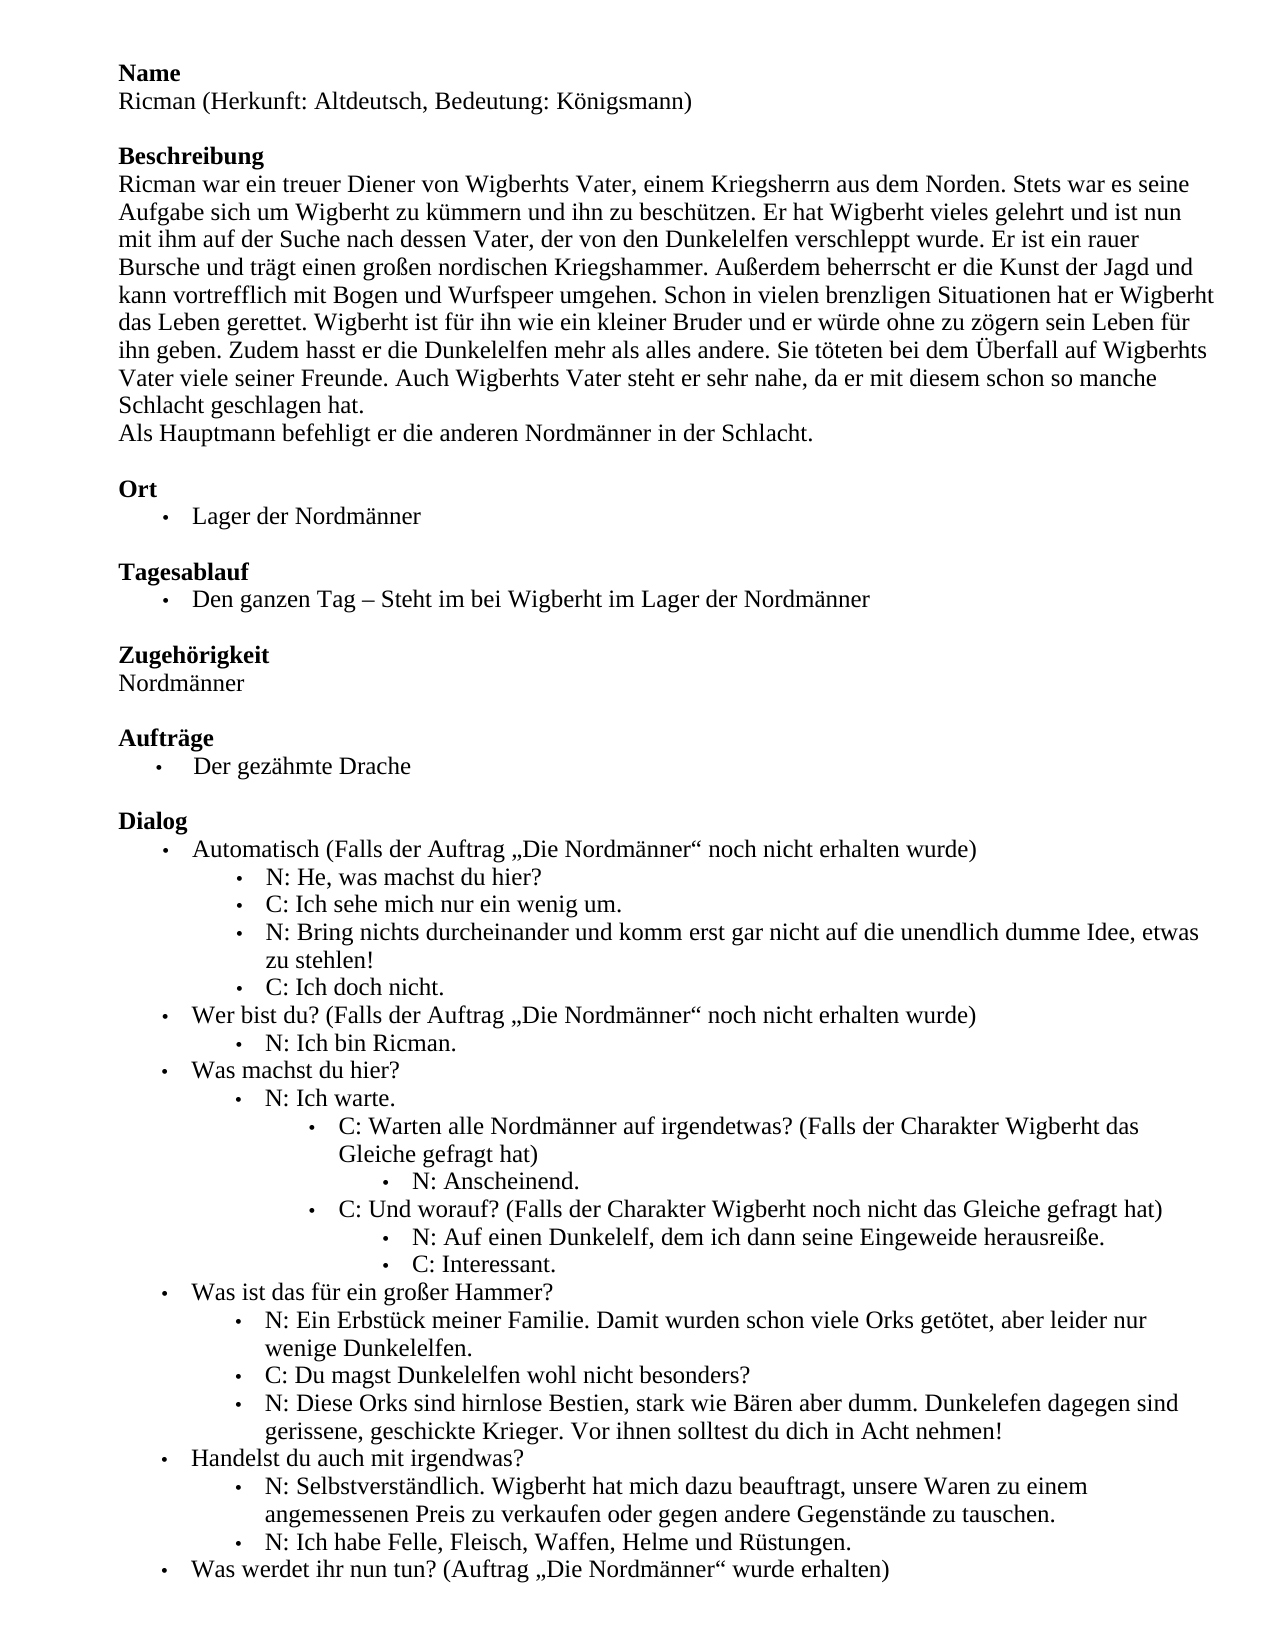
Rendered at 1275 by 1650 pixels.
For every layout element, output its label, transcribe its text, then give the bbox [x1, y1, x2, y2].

list C: Interessant. [382, 1251, 1216, 1278]
list C: Ich doch nicht. [236, 973, 1216, 1001]
list N: Ich bin Ricman. [236, 1029, 1216, 1057]
text Ricman (Herkunft: Altdeutsch, Bedeutung: Königsmann) [118, 87, 1216, 114]
text Aufträge [118, 724, 1216, 752]
text Beschreibung [118, 142, 1216, 170]
text Zugehörigkeit [118, 641, 1216, 669]
list C: Du magst Dunkelelfen wohl nicht besonders? [235, 1361, 1216, 1389]
list N: Ein Erbstück meiner Familie. Damit wurden schon viele Orks getötet, aber leider nur wenige Dunkelelfen. [235, 1306, 1216, 1361]
list N: Bring nichts durcheinander und komm erst gar nicht auf die unendlich dumme Idee, etwas zu stehlen! [236, 918, 1216, 973]
text Ricman war ein treuer Diener von Wigberhts Vater, einem Kriegsherrn aus dem Norden. Stets war es seine Aufgabe sich um Wigberht zu kümmern und ihn zu beschützen. Er hat Wigberht vieles gelehrt und ist nun mit ihm auf der Suche nach dessen Vater, der von den Dunkelelfen verschleppt wurde. Er ist ein rauer Bursche und trägt einen großen nordischen Kriegshammer. Außerdem beherrscht er die Kunst der Jagd und kann vortrefflich mit Bogen und Wurfspeer umgehen. Schon in vielen brenzligen Situationen hat er Wigberht das Leben gerettet. Wigberht ist für ihn wie ein kleiner Bruder und er würde ohne zu zögern sein Leben für ihn geben. Zudem hasst er die Dunkelelfen mehr als alles andere. Sie töteten bei dem Überfall auf Wigberhts Vater viele seiner Freunde. Auch Wigberhts Vater steht er sehr nahe, da er mit diesem schon so manche Schlacht geschlagen hat. Als Hauptmann befehligt er die anderen Nordmänner in der Schlacht. [118, 170, 1216, 447]
list N: Ich warte. [235, 1084, 1216, 1112]
list C: Ich sehe mich nur ein wenig um. [236, 890, 1216, 918]
list Lager der Nordmänner [162, 502, 1216, 530]
list N: Anscheinend. [382, 1167, 1216, 1195]
list Was machst du hier? [161, 1057, 1216, 1084]
list N: Auf einen Dunkelelf, dem ich dann seine Eingeweide herausreiße. [382, 1223, 1216, 1251]
text Dialog [118, 807, 1216, 835]
list Der gezähmte Drache [156, 752, 1216, 779]
list Automatisch (Falls der Auftrag „Die Nordmänner“ noch nicht erhalten wurde) [162, 835, 1216, 863]
list N: Diese Orks sind hirnlose Bestien, stark wie Bären aber dumm. Dunkelefen dagegen sind gerissene, geschickte Krieger. Vor ihnen solltest du dich in Acht nehmen! [235, 1389, 1216, 1444]
list N: He, was machst du hier? [236, 863, 1216, 890]
list C: Und worauf? (Falls der Charakter Wigberht noch nicht das Gleiche gefragt hat) [309, 1195, 1216, 1223]
text Nordmänner [118, 669, 1216, 696]
list Den ganzen Tag – Steht im bei Wigberht im Lager der Nordmänner [162, 586, 1216, 613]
list N: Selbstverständlich. Wigberht hat mich dazu beauftragt, unsere Waren zu einem angemessenen Preis zu verkaufen oder gegen andere Gegenstände zu tauschen. [235, 1472, 1216, 1528]
list N: Ich habe Felle, Fleisch, Waffen, Helme und Rüstungen. [235, 1528, 1216, 1555]
text Ort [118, 475, 1216, 502]
text Name [118, 59, 1216, 87]
list Was ist das für ein großer Hammer? [161, 1278, 1216, 1306]
list Wer bist du? (Falls der Auftrag „Die Nordmänner“ noch nicht erhalten wurde) [162, 1001, 1216, 1029]
list Handelst du auch mit irgendwas? [161, 1444, 1216, 1472]
text Tagesablauf [118, 558, 1216, 586]
list Was werdet ihr nun tun? (Auftrag „Die Nordmänner“ wurde erhalten) [161, 1555, 1216, 1583]
list C: Warten alle Nordmänner auf irgendetwas? (Falls der Charakter Wigberht das Gleiche gefragt hat) [309, 1112, 1216, 1167]
